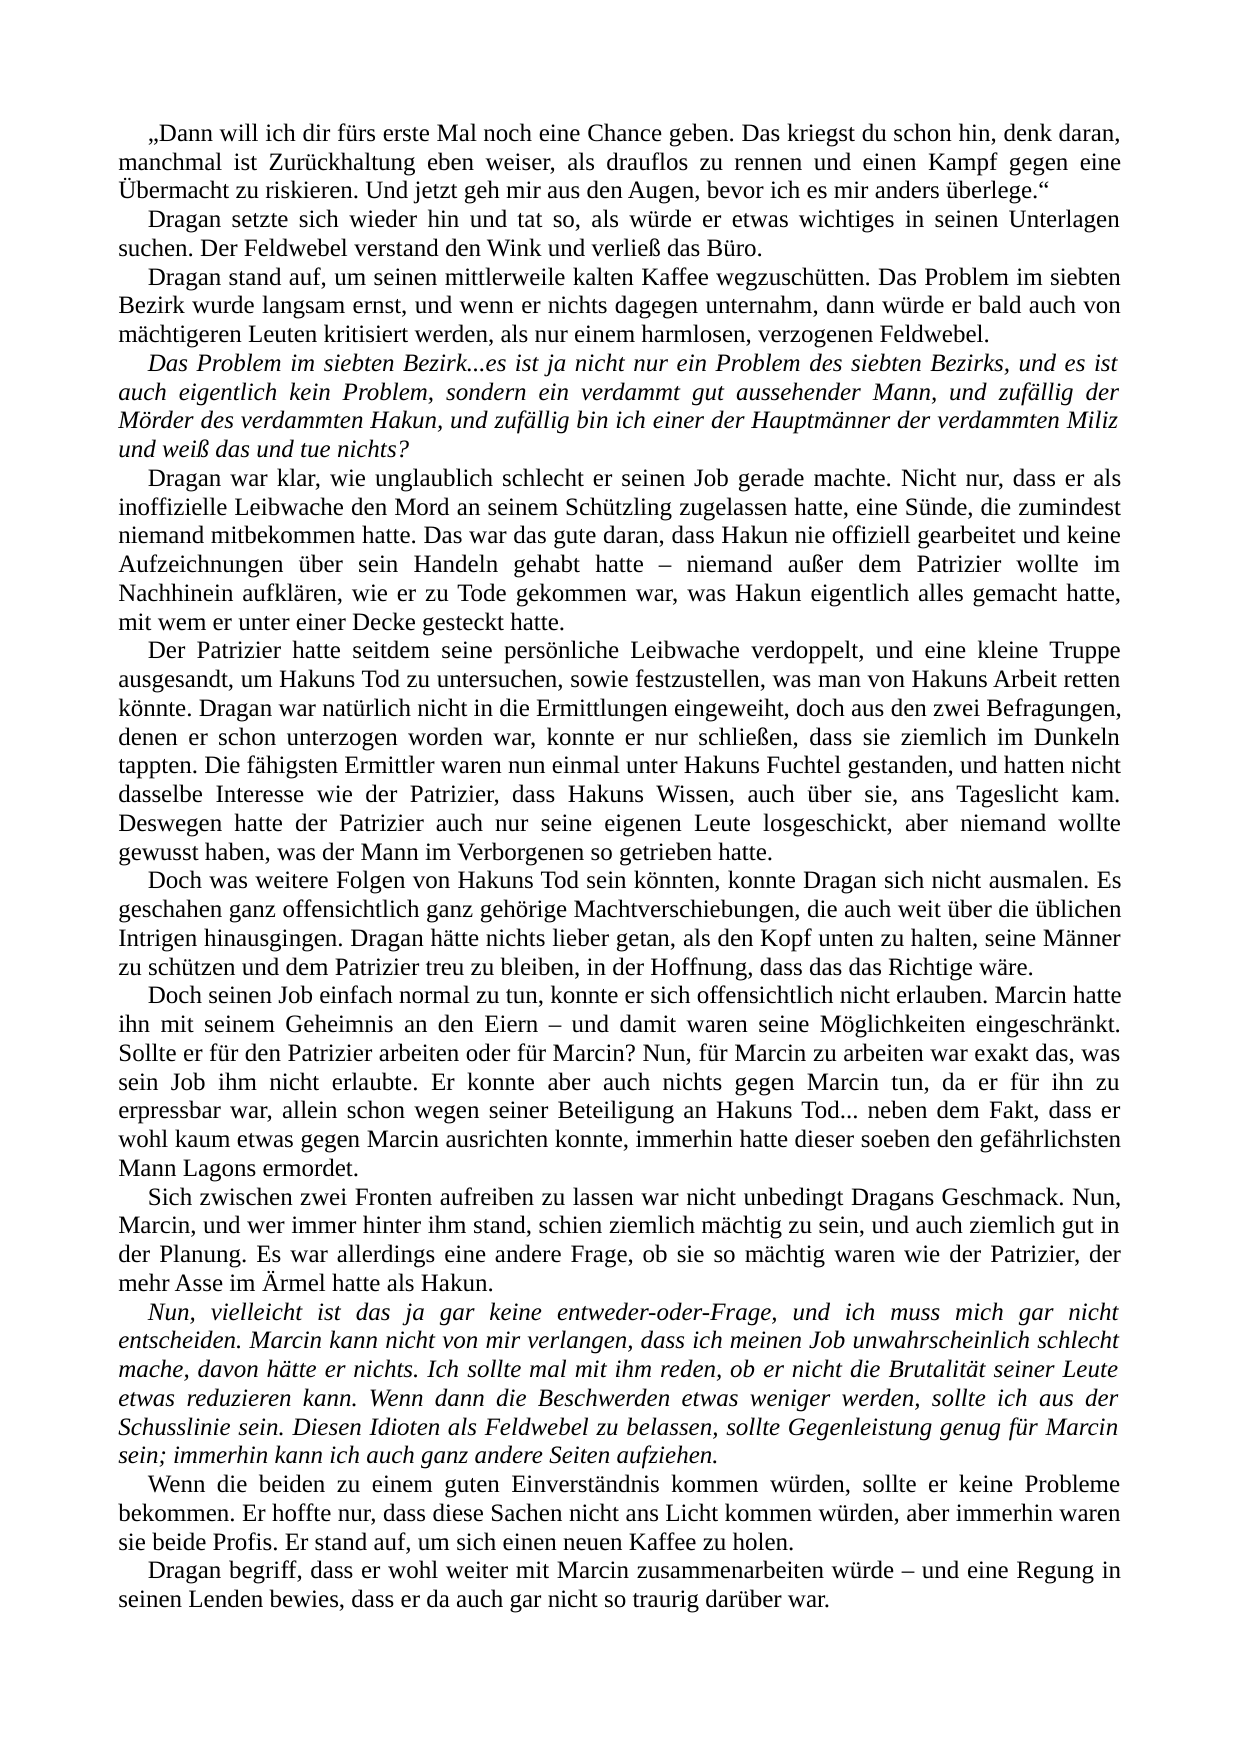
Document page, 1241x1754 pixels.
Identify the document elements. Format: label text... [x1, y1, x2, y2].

text „Dann will ich dir fürs erste Mal noch eine Chance geben. Das kriegst du schon hin, denk daran, manchmal ist Zurückhaltung eben weiser, als drauflos zu rennen und einen Kampf gegen eine Übermacht zu riskieren. Und jetzt geh mir aus den Augen, bevor ich es mir anders überlege.“ [118, 118, 1122, 204]
text Das Problem im siebten Bezirk...es ist ja nicht nur ein Problem des siebten Bezirks, und es ist auch eigentlich kein Problem, sondern ein verdammt gut aussehender Mann, und zufällig der Mörder des verdammten Hakun, und zufällig bin ich einer der Hauptmänner der verdammten Miliz und weiß das und tue nichts? [118, 348, 1122, 463]
text Der Patrizier hatte seitdem seine persönliche Leibwache verdoppelt, und eine kleine Truppe ausgesandt, um Hakuns Tod zu untersuchen, sowie festzustellen, was man von Hakuns Arbeit retten könnte. Dragan war natürlich nicht in die Ermittlungen eingeweiht, doch aus den zwei Befragungen, denen er schon unterzogen worden war, konnte er nur schließen, dass sie ziemlich im Dunkeln tappten. Die fähigsten Ermittler waren nun einmal unter Hakuns Fuchtel gestanden, und hatten nicht dasselbe Interesse wie der Patrizier, dass Hakuns Wissen, auch über sie, ans Tageslicht kam. Deswegen hatte der Patrizier auch nur seine eigenen Leute losgeschickt, aber niemand wollte gewusst haben, was der Mann im Verborgenen so getrieben hatte. [118, 636, 1122, 866]
text Dragan war klar, wie unglaublich schlecht er seinen Job gerade machte. Nicht nur, dass er als inoffizielle Leibwache den Mord an seinem Schützling zugelassen hatte, eine Sünde, die zumindest niemand mitbekommen hatte. Das war das gute daran, dass Hakun nie offiziell gearbeitet und keine Aufzeichnungen über sein Handeln gehabt hatte – niemand außer dem Patrizier wollte im Nachhinein aufklären, wie er zu Tode gekommen war, was Hakun eigentlich alles gemacht hatte, mit wem er unter einer Decke gesteckt hatte. [118, 463, 1122, 636]
text Dragan begriff, dass er wohl weiter mit Marcin zusammenarbeiten würde – und eine Regung in seinen Lenden bewies, dass er da auch gar nicht so traurig darüber war. [118, 1556, 1122, 1613]
text Nun, vielleicht ist das ja gar keine entweder-oder-Frage, und ich muss mich gar nicht entscheiden. Marcin kann nicht von mir verlangen, dass ich meinen Job unwahrscheinlich schlecht mache, davon hätte er nichts. Ich sollte mal mit ihm reden, ob er nicht die Brutalität seiner Leute etwas reduzieren kann. Wenn dann die Beschwerden etwas weniger werden, sollte ich aus der Schusslinie sein. Diesen Idioten als Feldwebel zu belassen, sollte Gegenleistung genug für Marcin sein; immerhin kann ich auch ganz andere Seiten aufziehen. [118, 1297, 1122, 1469]
text Dragan stand auf, um seinen mittlerweile kalten Kaffee wegzuschütten. Das Problem im siebten Bezirk wurde langsam ernst, und wenn er nichts dagegen unternahm, dann würde er bald auch von mächtigeren Leuten kritisiert werden, als nur einem harmlosen, verzogenen Feldwebel. [118, 262, 1122, 348]
text Wenn die beiden zu einem guten Einverständnis kommen würden, sollte er keine Probleme bekommen. Er hoffte nur, dass diese Sachen nicht ans Licht kommen würden, aber immerhin waren sie beide Profis. Er stand auf, um sich einen neuen Kaffee zu holen. [118, 1469, 1122, 1556]
text Sich zwischen zwei Fronten aufreiben zu lassen war nicht unbedingt Dragans Geschmack. Nun, Marcin, und wer immer hinter ihm stand, schien ziemlich mächtig zu sein, und auch ziemlich gut in der Planung. Es war allerdings eine andere Frage, ob sie so mächtig waren wie der Patrizier, der mehr Asse im Ärmel hatte als Hakun. [118, 1182, 1122, 1297]
text Doch seinen Job einfach normal zu tun, konnte er sich offensichtlich nicht erlauben. Marcin hatte ihn mit seinem Geheimnis an den Eiern – und damit waren seine Möglichkeiten eingeschränkt. Sollte er für den Patrizier arbeiten oder für Marcin? Nun, für Marcin zu arbeiten war exakt das, was sein Job ihm nicht erlaubte. Er konnte aber auch nichts gegen Marcin tun, da er für ihn zu erpressbar war, allein schon wegen seiner Beteiligung an Hakuns Tod... neben dem Fakt, dass er wohl kaum etwas gegen Marcin ausrichten konnte, immerhin hatte dieser soeben den gefährlichsten Mann Lagons ermordet. [118, 981, 1122, 1182]
text Dragan setzte sich wieder hin und tat so, als würde er etwas wichtiges in seinen Unterlagen suchen. Der Feldwebel verstand den Wink und verließ das Büro. [118, 204, 1122, 262]
text Doch was weitere Folgen von Hakuns Tod sein könnten, konnte Dragan sich nicht ausmalen. Es geschahen ganz offensichtlich ganz gehörige Machtverschiebungen, die auch weit über die üblichen Intrigen hinausgingen. Dragan hätte nichts lieber getan, als den Kopf unten zu halten, seine Männer zu schützen und dem Patrizier treu zu bleiben, in der Hoffnung, dass das das Richtige wäre. [118, 866, 1122, 981]
